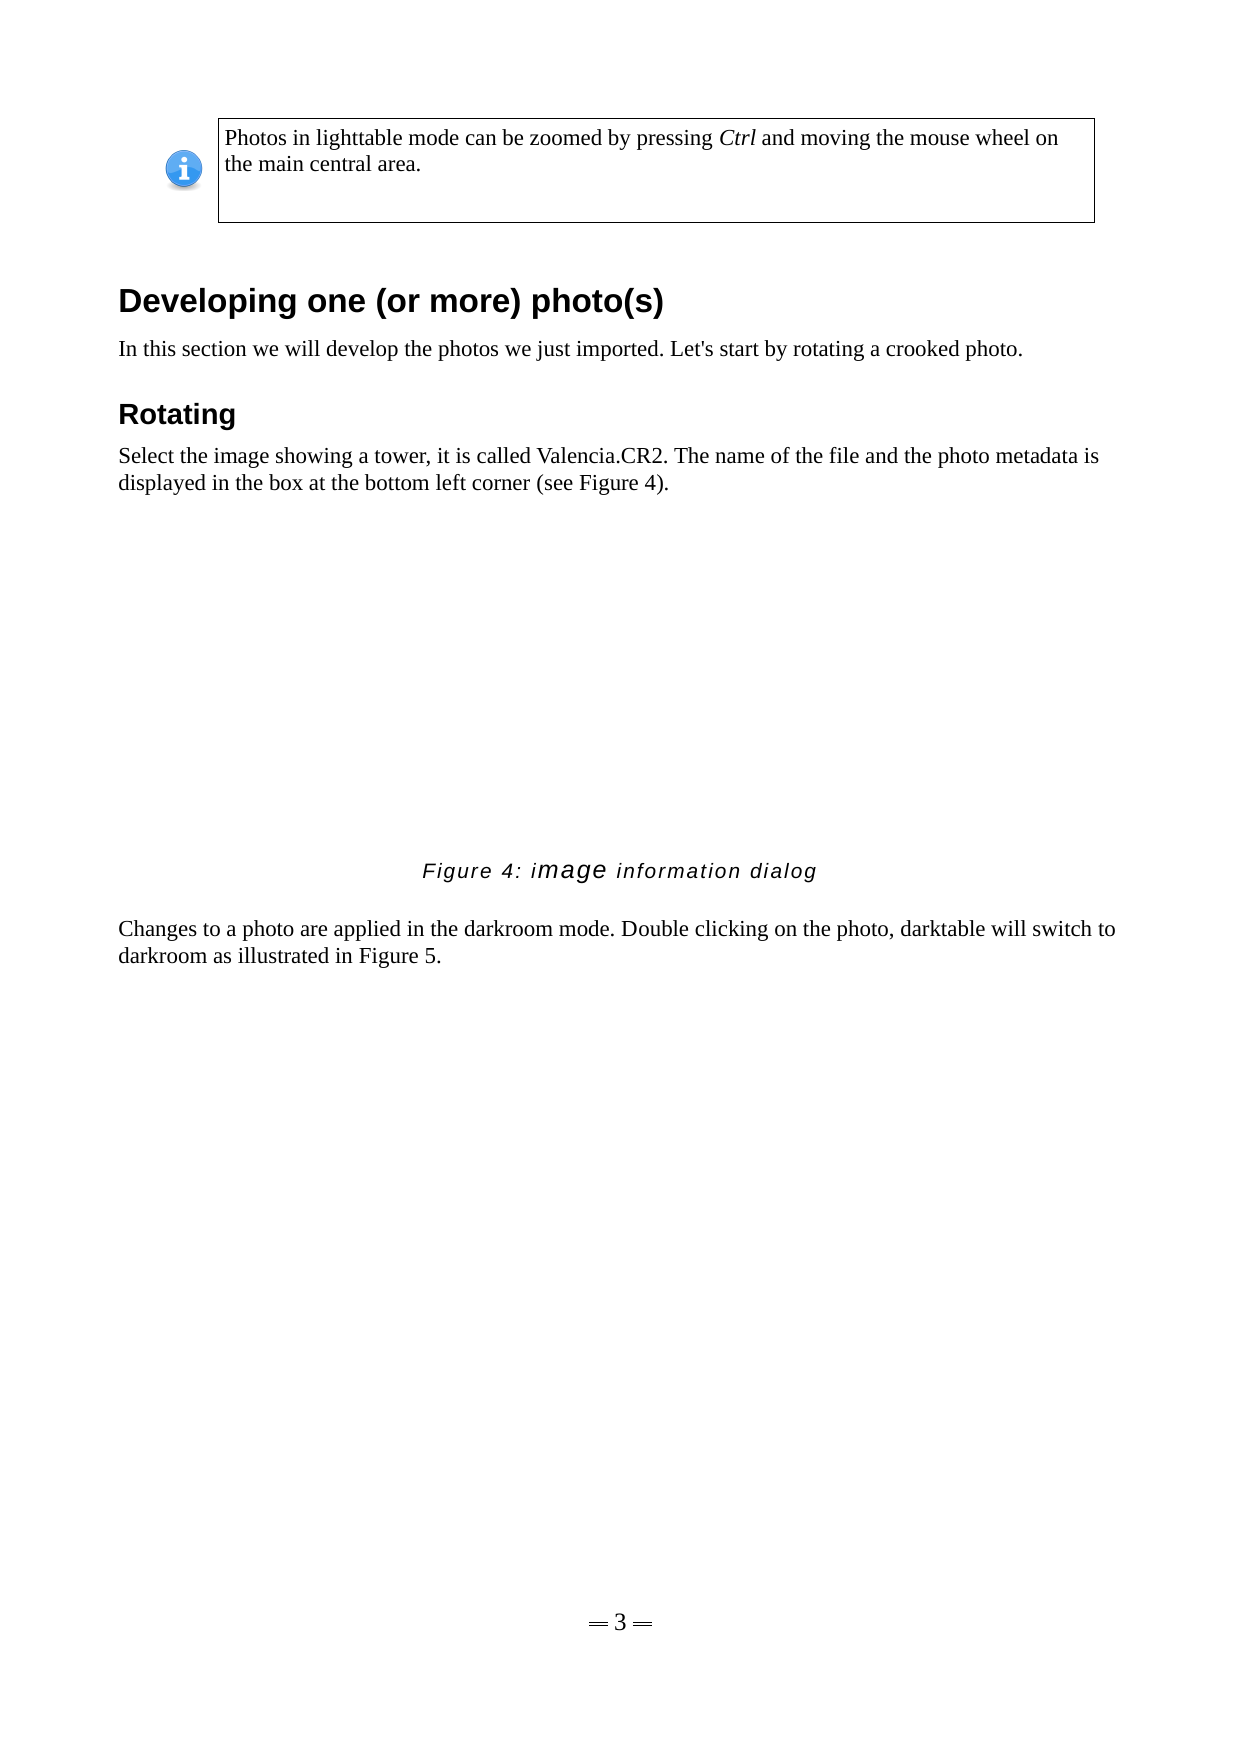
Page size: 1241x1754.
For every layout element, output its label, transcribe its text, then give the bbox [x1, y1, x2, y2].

subtitle Rotating [118, 397, 1122, 431]
text Changes to a photo are applied in the darkroom mode. Double clicking on the photo, darktable will switch to darkroom as illustrated in Figure 5. [118, 508, 1122, 968]
table_header Photos in lighttable mode can be zoomed by pressing Ctrl and moving the mouse wheel on the main central area. [219, 119, 1094, 222]
text In this section we will develop the photos we just imported. Let's start by rotating a crooked photo. [118, 334, 1122, 361]
subtitle Developing one (or more) photo(s) [118, 281, 1122, 320]
table_header [149, 118, 218, 222]
text Figure 4: image information dialog [359, 533, 881, 884]
picture [163, 150, 204, 191]
text Select the image showing a tower, it is called Valencia.CR2. The name of the file and the photo metadata is displayed in the box at the bottom left corner (see Figure 4). [118, 442, 1122, 495]
text [359, 522, 881, 533]
